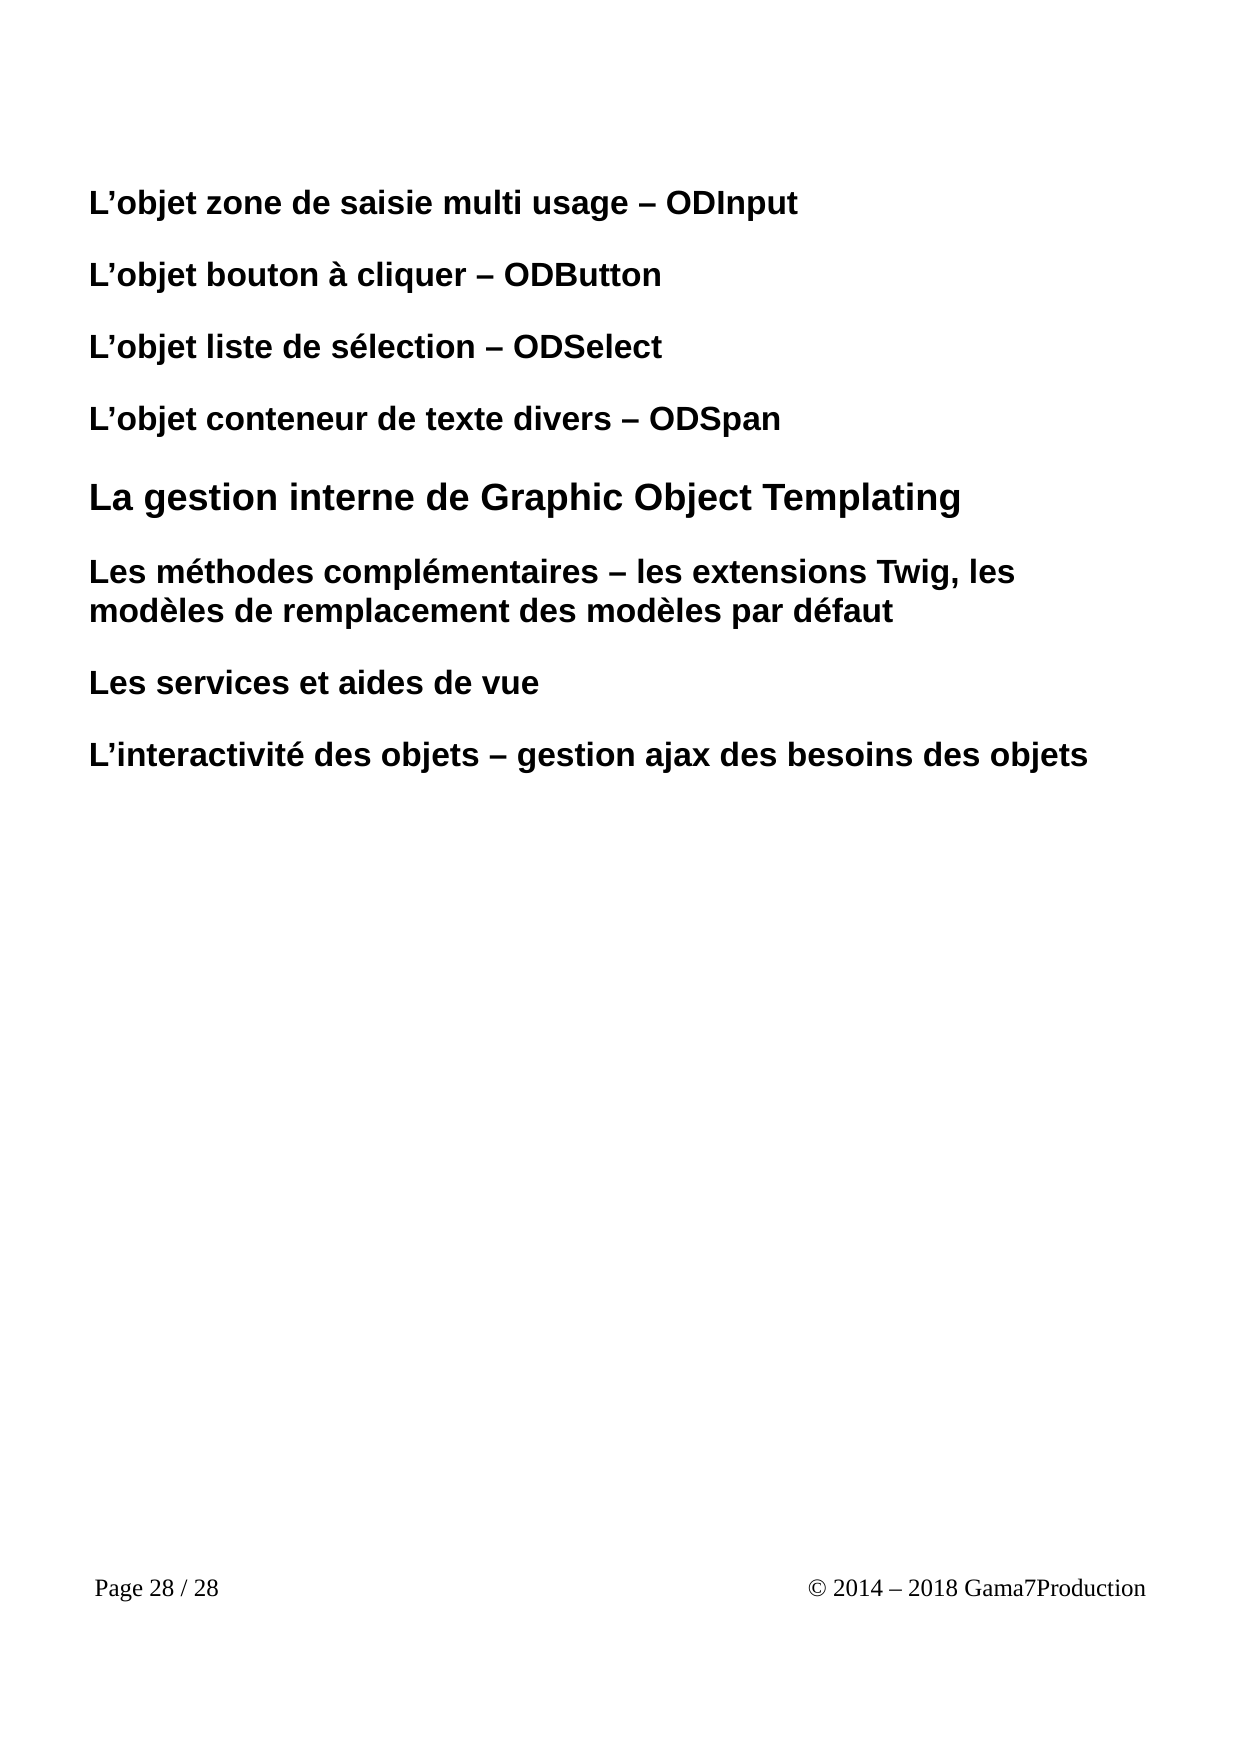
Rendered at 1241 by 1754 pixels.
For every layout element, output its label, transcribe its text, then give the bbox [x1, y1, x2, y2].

subtitle Les services et aides de vue [88, 662, 1152, 701]
subtitle L’objet conteneur de texte divers – ODSpan [88, 399, 1152, 437]
subtitle L’interactivité des objets – gestion ajax des besoins des objets [88, 734, 1152, 773]
subtitle L’objet zone de saisie multi usage – ODInput [88, 183, 1152, 221]
subtitle La gestion interne de Graphic Object Templating [88, 475, 1152, 518]
subtitle L’objet liste de sélection – ODSelect [88, 327, 1152, 365]
subtitle L’objet bouton à cliquer – ODButton [88, 255, 1152, 293]
subtitle Les méthodes complémentaires – les extensions Twig, les modèles de remplacement des modèles par défaut [88, 552, 1152, 629]
